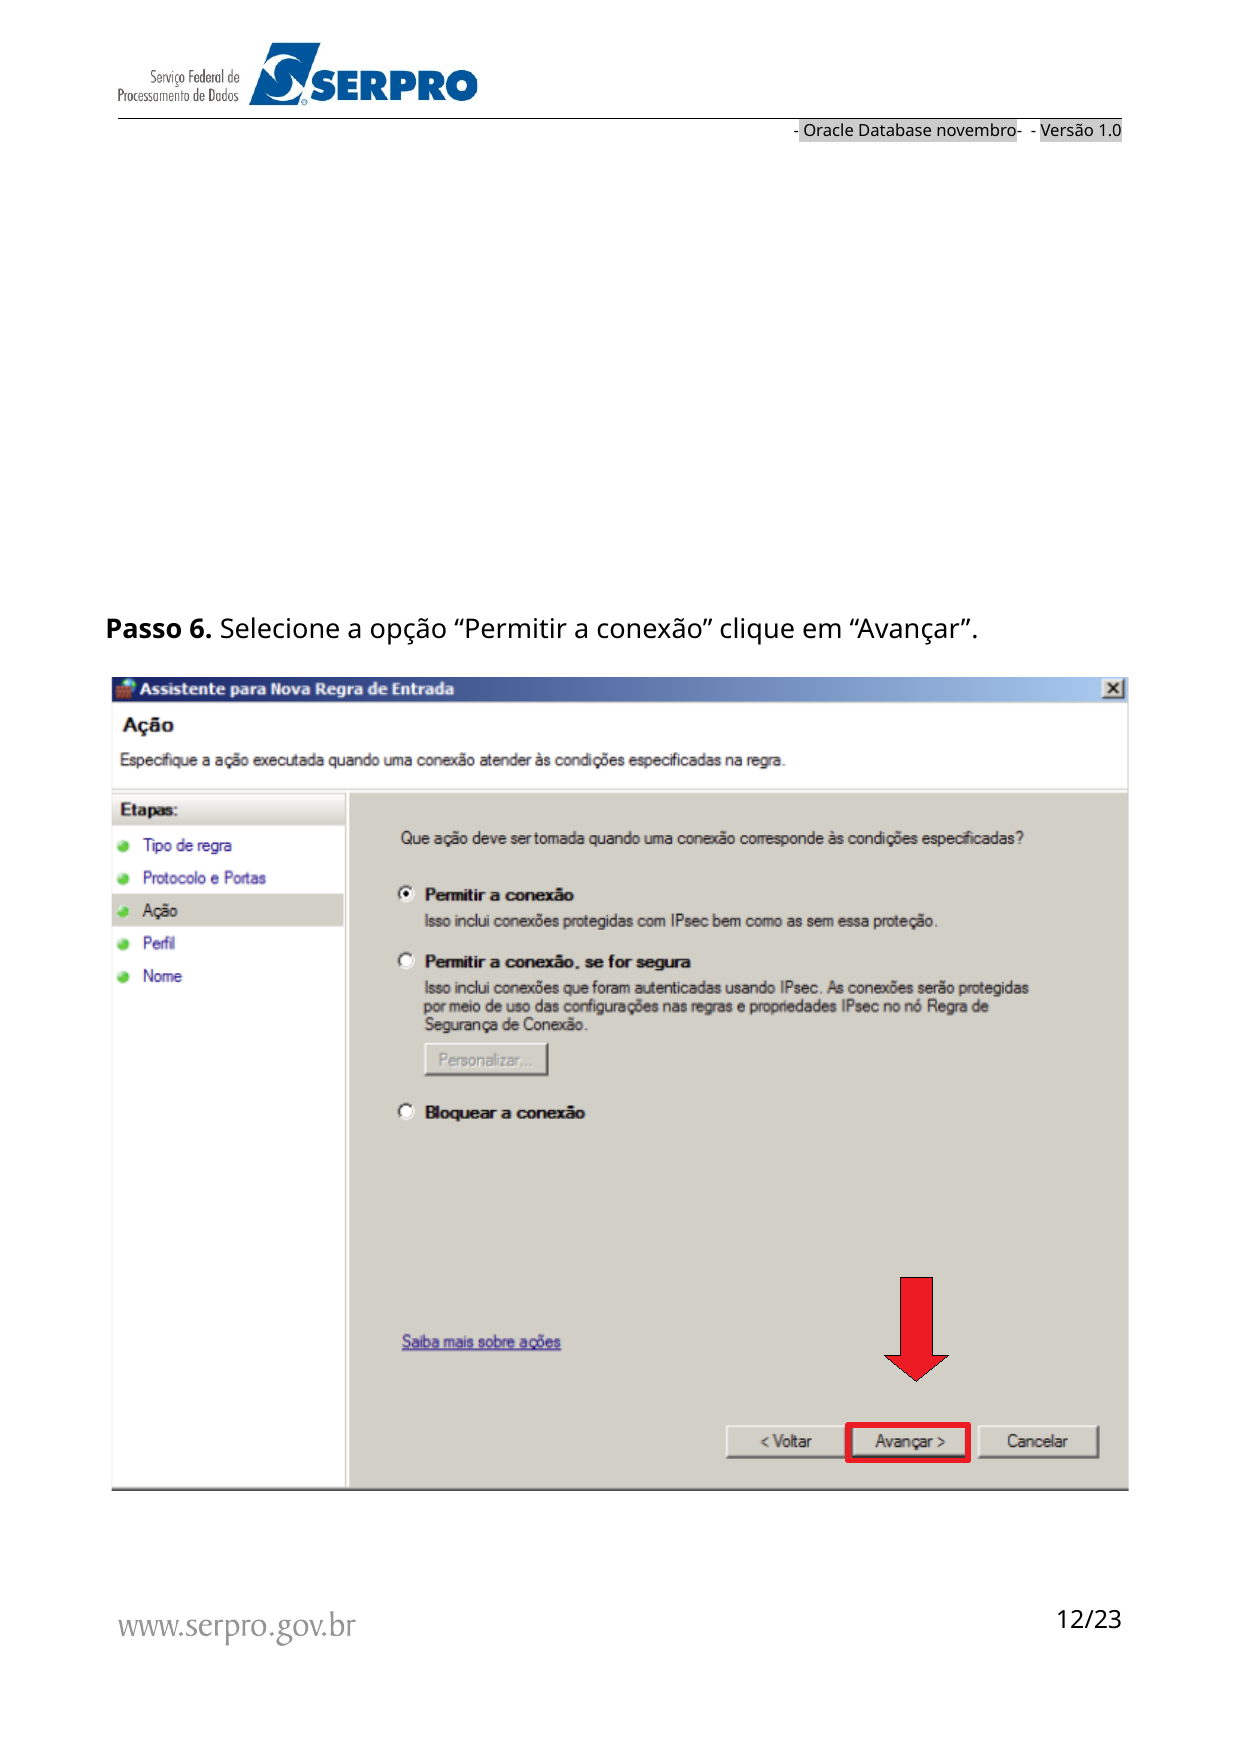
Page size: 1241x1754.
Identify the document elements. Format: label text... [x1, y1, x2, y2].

picture [118, 41, 478, 106]
picture [111, 677, 1129, 1491]
text Passo 6. Selecione a opção “Permitir a conexão” clique em “Avançar”. [105, 609, 1122, 646]
